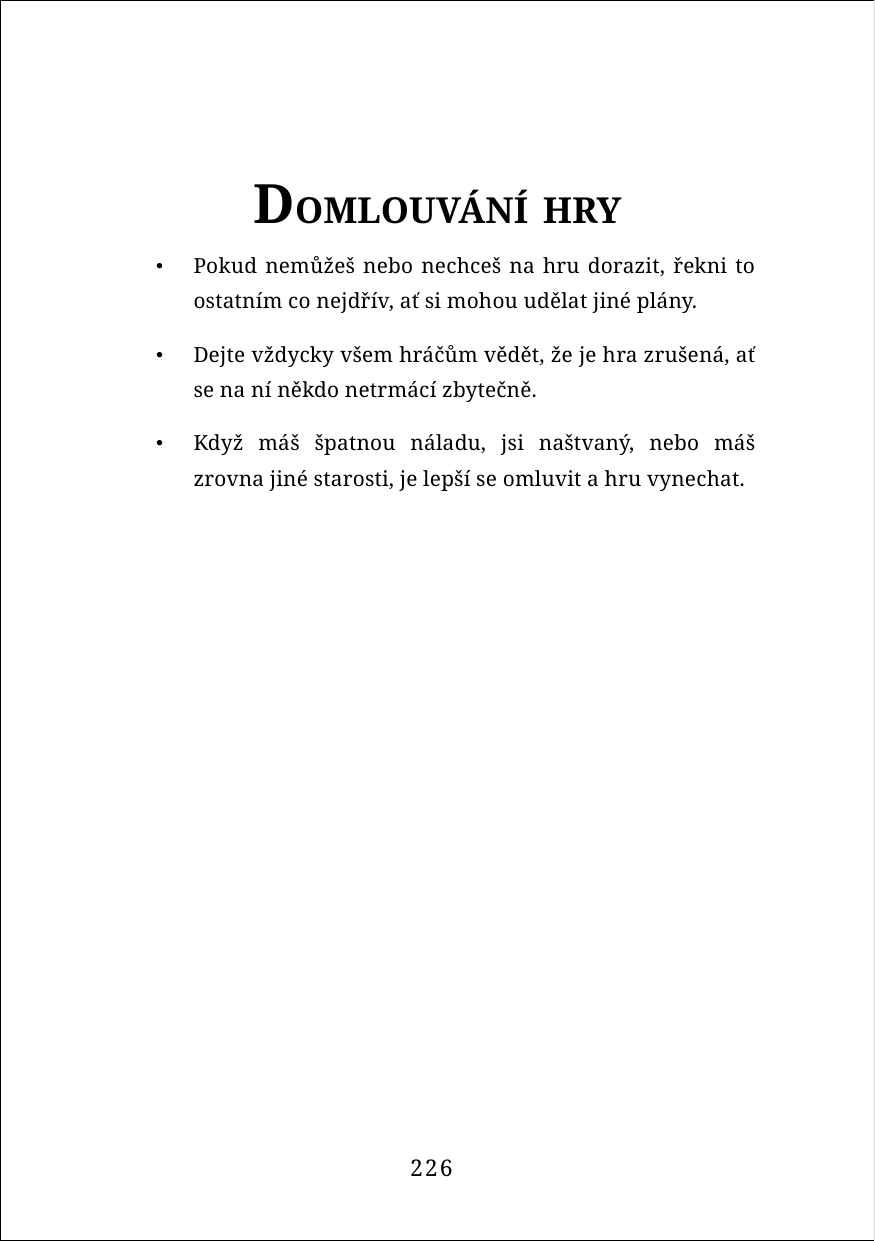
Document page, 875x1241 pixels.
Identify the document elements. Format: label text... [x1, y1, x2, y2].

list Pokud nemůžeš nebo nechceš na hru dorazit, řekni to ostatním co nejdřív, ať si mohou udělat jiné plány. [156, 251, 756, 315]
list Dejte vždycky všem hráčům vědět, že je hra zrušená, ať se na ní někdo netrmácí zbytečně. [156, 340, 756, 404]
subtitle Domlouvání hry [118, 166, 756, 239]
list Když máš špatnou náladu, jsi naštvaný, nebo máš zrovna jiné starosti, je lepší se omluvit a hru vynechat. [156, 428, 756, 492]
